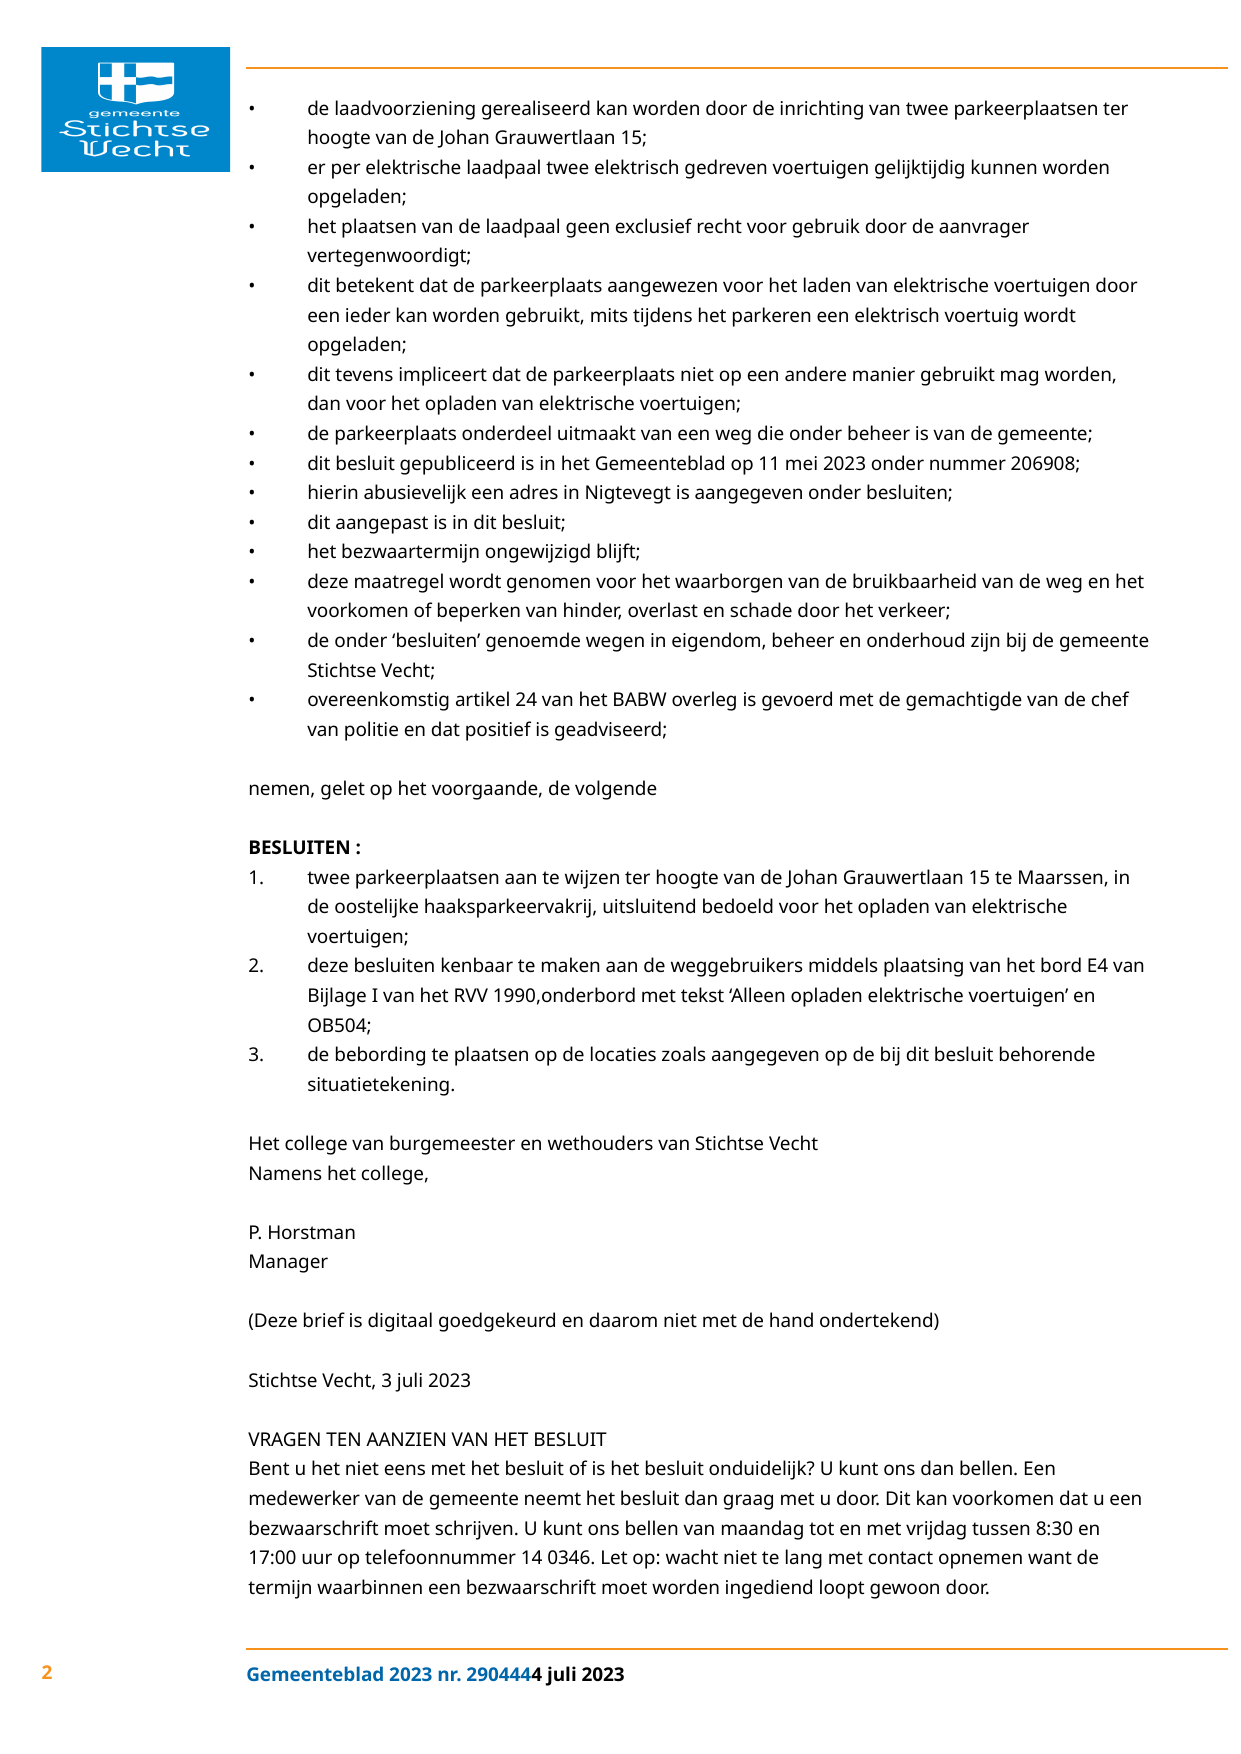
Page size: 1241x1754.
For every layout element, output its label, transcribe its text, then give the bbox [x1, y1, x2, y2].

list hierin abusievelijk een adres in Nigtevegt is aangegeven onder besluiten; [248, 479, 1152, 505]
text Manager [248, 1248, 1152, 1274]
text P. Horstman [248, 1219, 1152, 1245]
list de parkeerplaats onderdeel uitmaakt van een weg die onder beheer is van de gemeente; [248, 420, 1152, 446]
list twee parkeerplaatsen aan te wijzen ter hoogte van de Johan Grauwertlaan 15 te Maarssen, in de oostelijke haaksparkeervakrij, uitsluitend bedoeld voor het opladen van elektrische voertuigen; [248, 864, 1152, 949]
list overeenkomstig artikel 24 van het BABW overleg is gevoerd met de gemachtigde van de chef van politie en dat positief is geadviseerd; [248, 686, 1152, 742]
picture [99, 63, 135, 101]
picture [137, 63, 174, 103]
list dit tevens impliceert dat de parkeerplaats niet op een andere manier gebruikt mag worden, dan voor het opladen van elektrische voertuigen; [248, 361, 1152, 416]
list dit betekent dat de parkeerplaats aangewezen voor het laden van elektrische voertuigen door een ieder kan worden gebruikt, mits tijdens het parkeren een elektrisch voertuig wordt opgeladen; [248, 272, 1152, 357]
text Het college van burgemeester en wethouders van Stichtse Vecht [248, 1130, 1152, 1156]
list deze besluiten kenbaar te maken aan de weggebruikers middels plaatsing van het bord E4 van Bijlage I van het RVV 1990,onderbord met tekst ‘Alleen opladen elektrische voertuigen’ en OB504; [248, 953, 1152, 1038]
list het plaatsen van de laadpaal geen exclusief recht voor gebruik door de aanvrager vertegenwoordigt; [248, 213, 1152, 268]
text (Deze brief is digitaal goedgekeurd en daarom niet met de hand ondertekend) [248, 1308, 1152, 1333]
list de bebording te plaatsen op de locaties zoals aangegeven op de bij dit besluit behorende situatietekening. [248, 1041, 1152, 1097]
list dit besluit gepubliceerd is in het Gemeenteblad op 11 mei 2023 onder nummer 206908; [248, 450, 1152, 476]
text Bent u het niet eens met het besluit of is het besluit onduidelijk? U kunt ons dan bellen. Een medewerker van de gemeente neemt het besluit dan graag met u door. Dit kan voorkomen dat u een bezwaarschrift moet schrijven. U kunt ons bellen van maandag tot en met vrijdag tussen 8:30 en 17:00 uur op telefoonnummer 14 0346. Let op: wacht niet te lang met contact opnemen want de termijn waarbinnen een bezwaarschrift moet worden ingediend loopt gewoon door. [248, 1456, 1152, 1600]
text Namens het college, [248, 1160, 1152, 1186]
list deze maatregel wordt genomen voor het waarborgen van de bruikbaarheid van de weg en het voorkomen of beperken van hinder, overlast en schade door het verkeer; [248, 568, 1152, 623]
list er per elektrische laadpaal twee elektrisch gedreven voertuigen gelijktijdig kunnen worden opgeladen; [248, 154, 1152, 209]
text nemen, gelet op het voorgaande, de volgende [248, 775, 1152, 801]
text BESLUITEN : [248, 834, 1152, 860]
list de onder ‘besluiten’ genoemde wegen in eigendom, beheer en onderhoud zijn bij de gemeente Stichtse Vecht; [248, 627, 1152, 683]
list het bezwaartermijn ongewijzigd blijft; [248, 538, 1152, 564]
list de laadvoorziening gerealiseerd kan worden door de inrichting van twee parkeerplaatsen ter hoogte van de Johan Grauwertlaan 15; [248, 95, 1152, 150]
list dit aangepast is in dit besluit; [248, 509, 1152, 535]
text Stichtse Vecht, 3 juli 2023 [248, 1367, 1152, 1393]
text VRAGEN TEN AANZIEN VAN HET BESLUIT [248, 1426, 1152, 1452]
